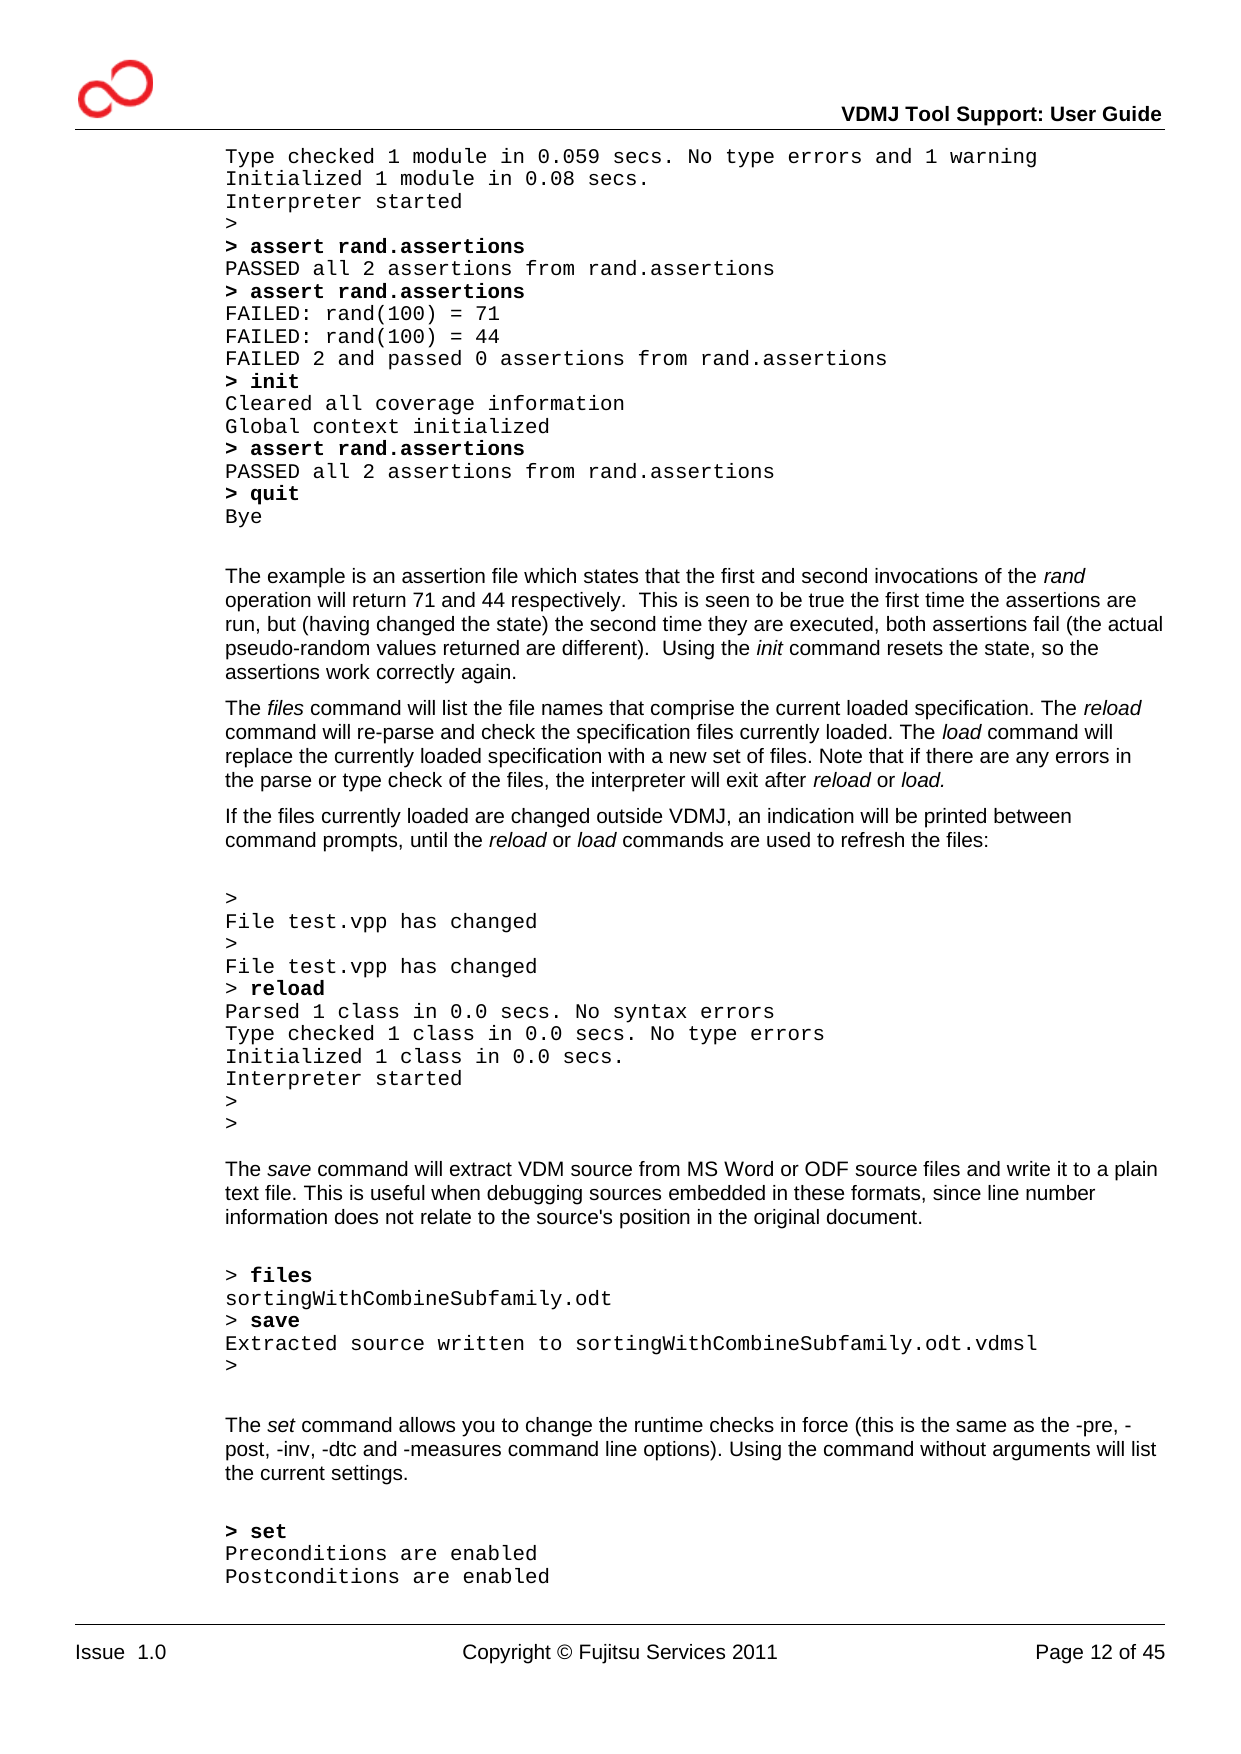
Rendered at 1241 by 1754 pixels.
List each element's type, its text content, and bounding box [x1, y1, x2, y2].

text PASSED all 2 assertions from rand.assertions [225, 258, 1165, 280]
text > set [225, 1520, 1165, 1543]
text sortingWithCombineSubfamily.odt [225, 1287, 1165, 1309]
text Global context initialized [225, 415, 1165, 438]
text File test.vpp has changed [225, 910, 1165, 933]
picture [78, 52, 153, 128]
text > [225, 1113, 1165, 1135]
text Cleared all coverage information [225, 393, 1165, 415]
text The files command will list the file names that comprise the current loaded specification. The reload command will re-parse and check the specification files currently loaded. The load command will replace the currently loaded specification with a new set of files. Note that if there are any errors in the parse or type check of the files, the interpreter will exit after reload or load. [225, 696, 1165, 792]
text > files [225, 1264, 1165, 1287]
text > [225, 1354, 1165, 1377]
text Type checked 1 module in 0.059 secs. No type errors and 1 warning [225, 145, 1165, 168]
text FAILED: rand(100) = 71 [225, 303, 1165, 325]
text Interpreter started [225, 190, 1165, 213]
text Extracted source written to sortingWithCombineSubfamily.odt.vdmsl [225, 1332, 1165, 1354]
text > [225, 933, 1165, 955]
text > save [225, 1309, 1165, 1332]
text File test.vpp has changed [225, 955, 1165, 978]
text Parsed 1 class in 0.0 secs. No syntax errors [225, 1000, 1165, 1023]
text > init [225, 370, 1165, 393]
text > [225, 888, 1165, 910]
text Type checked 1 class in 0.0 secs. No type errors [225, 1023, 1165, 1045]
text > assert rand.assertions [225, 438, 1165, 460]
text Preconditions are enabled [225, 1543, 1165, 1565]
text > reload [225, 978, 1165, 1000]
text > assert rand.assertions [225, 235, 1165, 258]
text Postconditions are enabled [225, 1565, 1165, 1588]
text > [225, 1090, 1165, 1113]
text The save command will extract VDM source from MS Word or ODF source files and write it to a plain text file. This is useful when debugging sources embedded in these formats, since line number information does not relate to the source's position in the original document. [225, 1158, 1165, 1229]
text The example is an assertion file which states that the first and second invocations of the rand operation will return 71 and 44 respectively. This is seen to be true the first time the assertions are run, but (having changed the state) the second time they are executed, both assertions fail (the actual pseudo-random values returned are different). Using the init command resets the state, so the assertions work correctly again. [225, 564, 1165, 684]
text Bye [225, 505, 1165, 528]
text Initialized 1 module in 0.08 secs. [225, 168, 1165, 190]
text > [225, 213, 1165, 235]
text > quit [225, 483, 1165, 505]
text If the files currently loaded are changed outside VDMJ, an indication will be printed between command prompts, until the reload or load commands are used to refresh the files: [225, 805, 1165, 853]
text FAILED 2 and passed 0 assertions from rand.assertions [225, 348, 1165, 370]
text > assert rand.assertions [225, 280, 1165, 303]
text Interpreter started [225, 1068, 1165, 1090]
text Initialized 1 class in 0.0 secs. [225, 1045, 1165, 1068]
text The set command allows you to change the runtime checks in force (this is the same as the -pre, -post, -inv, -dtc and -measures command line options). Using the command without arguments will list the current settings. [225, 1413, 1165, 1485]
text PASSED all 2 assertions from rand.assertions [225, 460, 1165, 483]
text FAILED: rand(100) = 44 [225, 325, 1165, 348]
